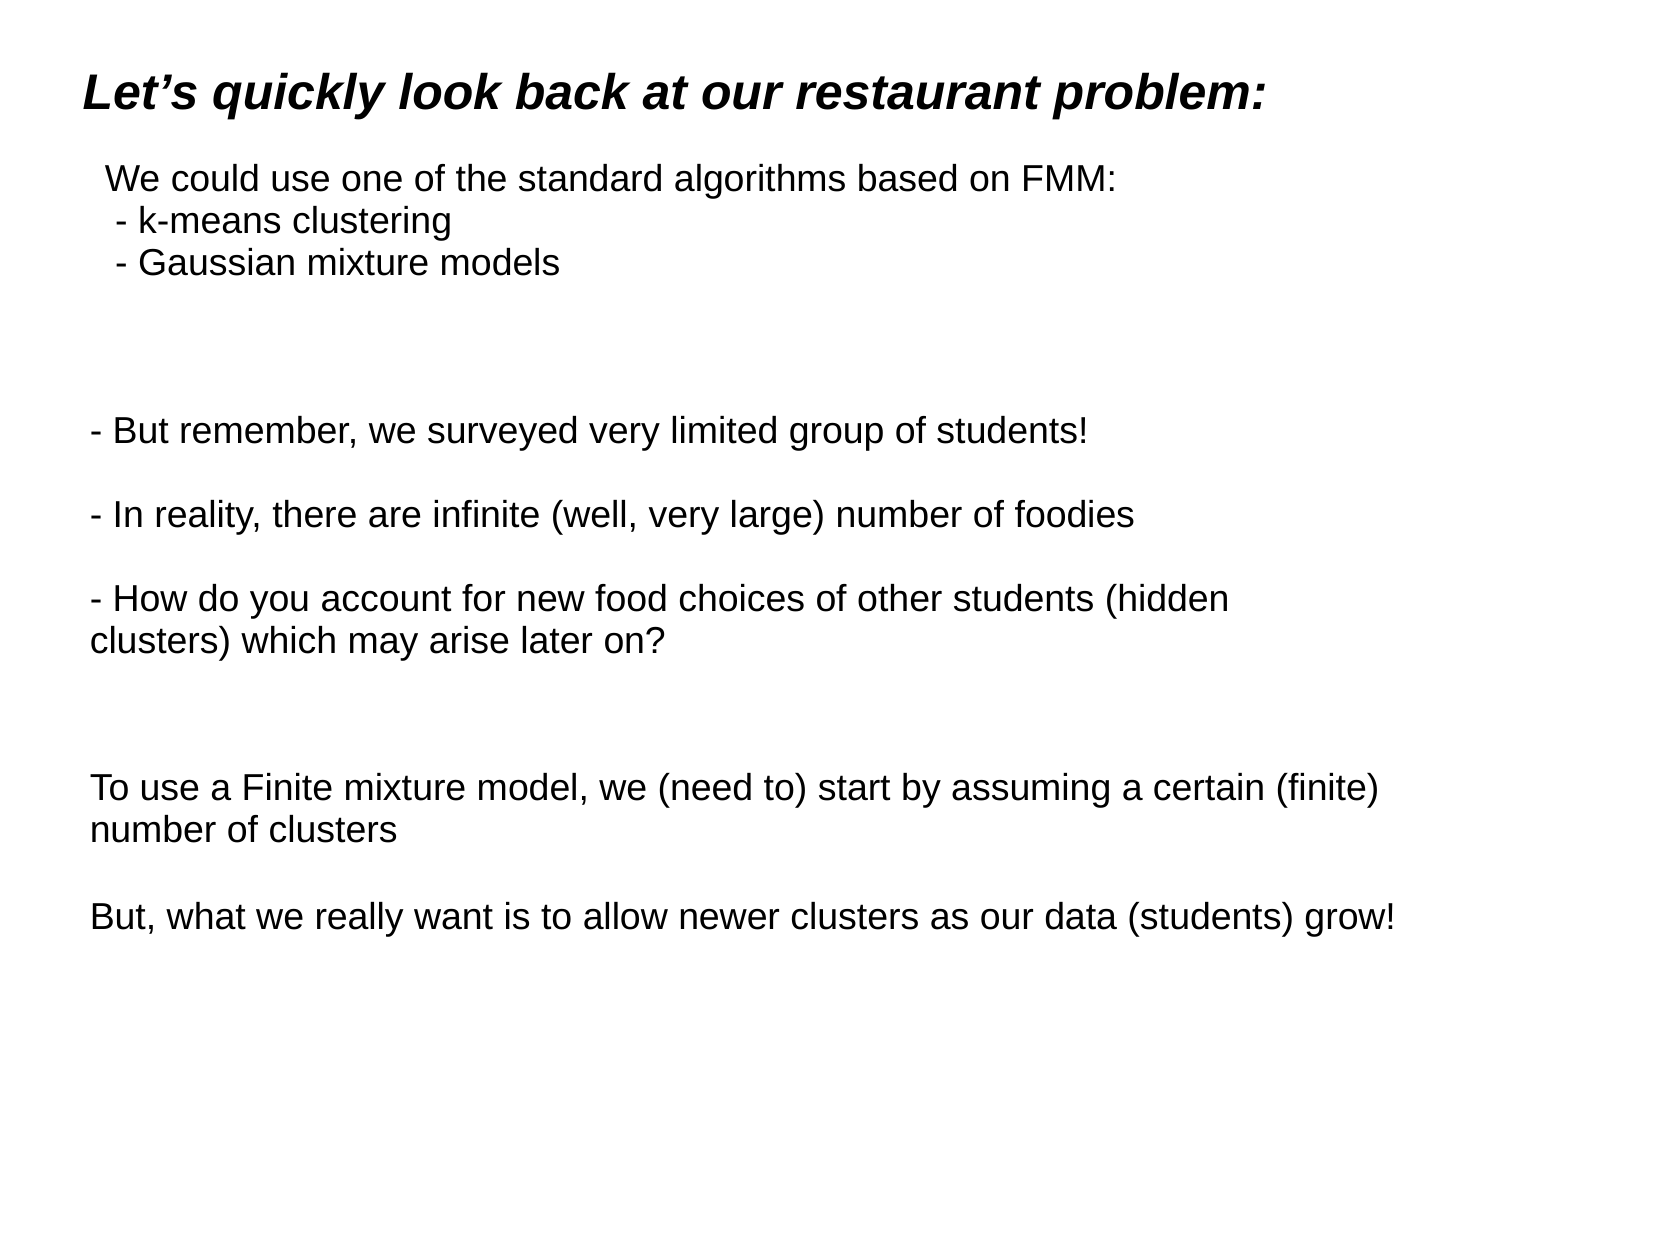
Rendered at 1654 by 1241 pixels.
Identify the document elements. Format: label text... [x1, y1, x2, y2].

text_box To use a Finite mixture model, we (need to) start by assuming a certain (finite) number of clusters [75, 675, 1456, 888]
text_box But, what we really want is to allow newer clusters as our data (students) grow! [75, 888, 1471, 946]
text_box - But remember, we surveyed very limited group of students! - In reality, there are infinite (well, very large) number of foodies - How do you account for new food choices of other students (hidden clusters) which may arise later on? [75, 360, 1396, 675]
text_box We could use one of the standard algorithms based on FMM: - k-means clustering - Gaussian mixture models [90, 150, 1373, 387]
title Let’s quickly look back at our restaurant problem: [82, 49, 1396, 136]
